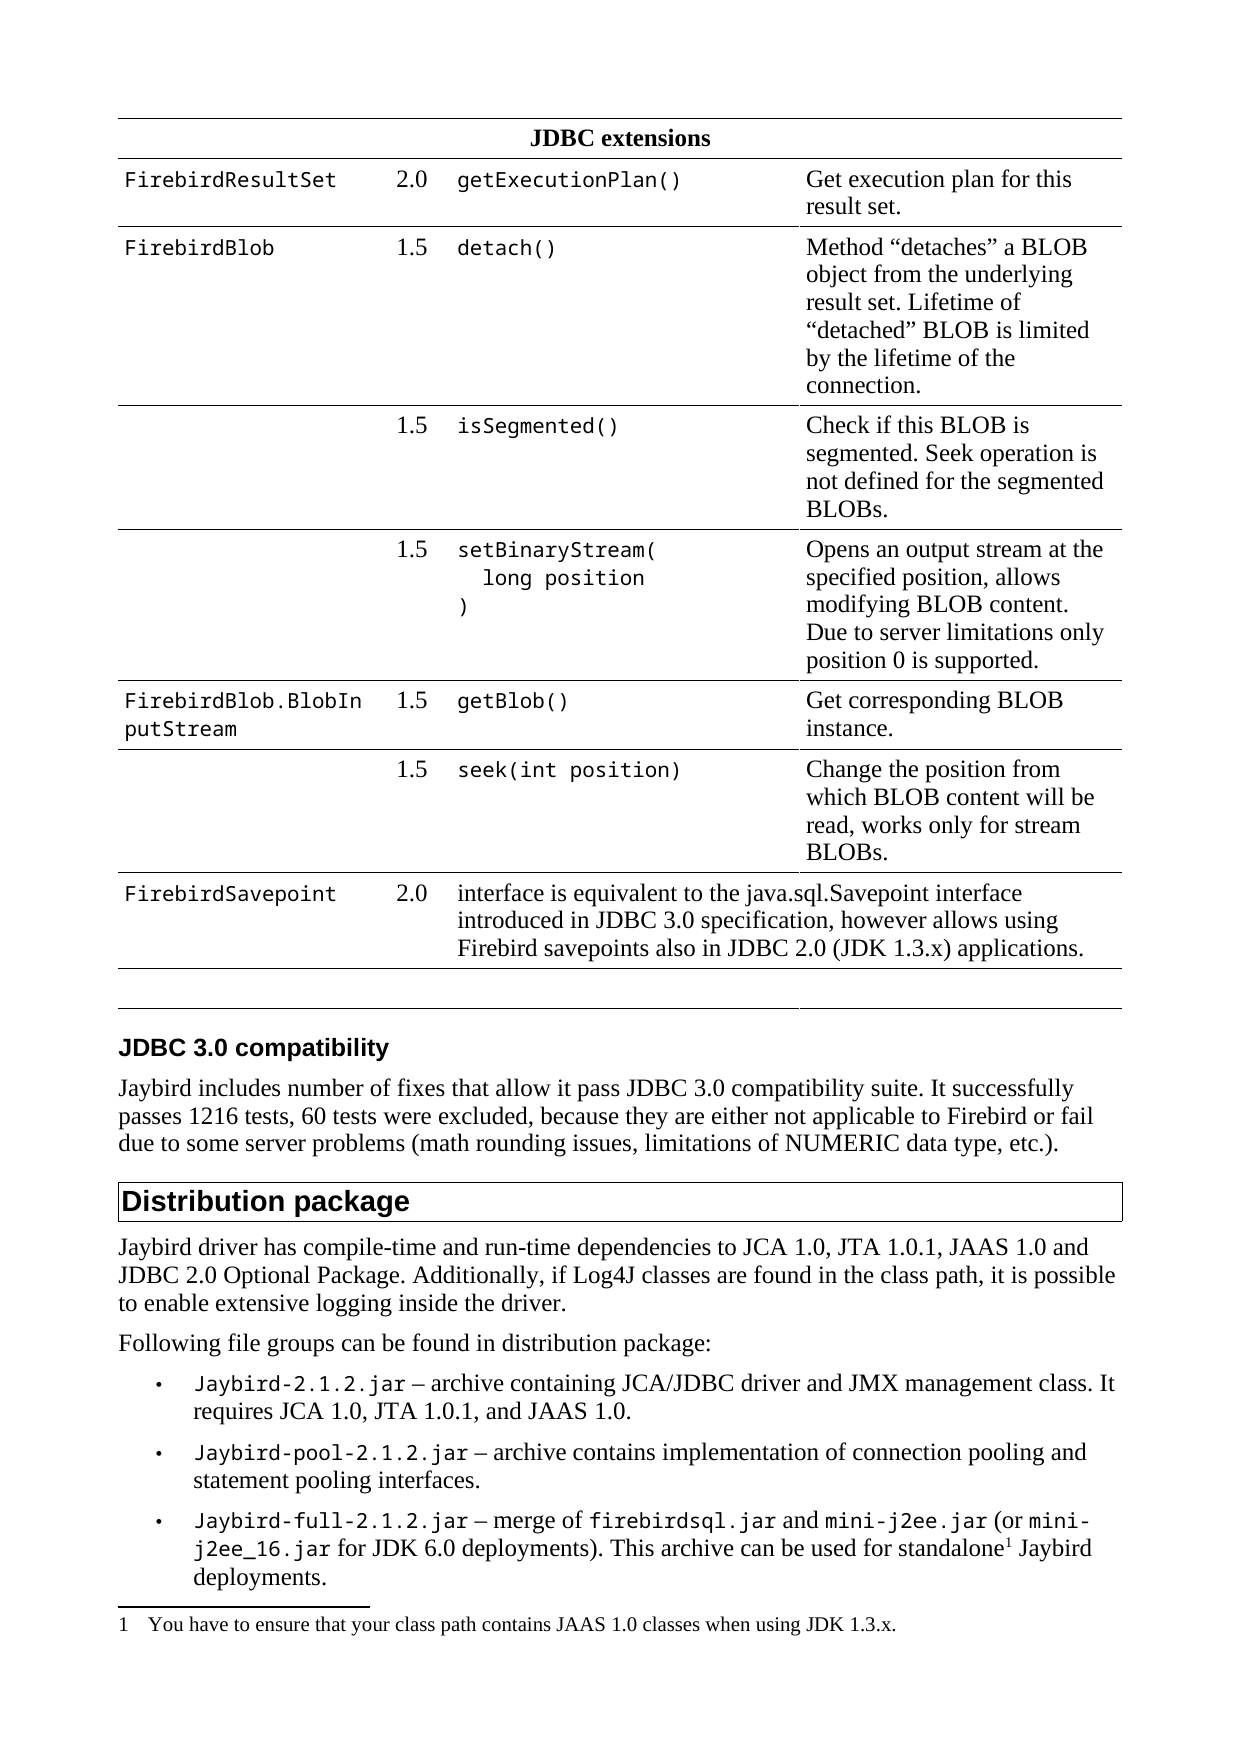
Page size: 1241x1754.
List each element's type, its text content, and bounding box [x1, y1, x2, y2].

table_cell Get corresponding BLOB instance. [800, 681, 1122, 749]
list You have to ensure that your class path contains JAAS 1.0 classes when using JDK 1.3.x. [118, 1613, 1122, 1636]
table_cell Method “detaches” a BLOB object from the underlying result set. Lifetime of “detached” BLOB is limited by the lifetime of the connection. [800, 227, 1122, 405]
table_cell 2.0 [373, 159, 451, 226]
text Following file groups can be found in distribution package: [118, 1329, 1122, 1357]
table_cell Opens an output stream at the specified position, allows modifying BLOB content. Due to server limitations only position 0 is supported. [800, 530, 1122, 680]
list Jaybird-2.1.2.jar – archive containing JCA/JDBC driver and JMX management class. It requires JCA 1.0, JTA 1.0.1, and JAAS 1.0. [156, 1369, 1122, 1425]
table_cell seek(int position) [451, 750, 799, 872]
table_cell [118, 530, 373, 680]
table_cell 1.5 [373, 227, 451, 405]
table_cell Change the position from which BLOB content will be read, works only for stream BLOBs. [800, 750, 1122, 872]
table_cell [800, 969, 1122, 1008]
subtitle JDBC 3.0 compatibility [118, 1033, 1122, 1062]
table_cell interface is equivalent to the java.sql.Savepoint interface introduced in JDBC 3.0 specification, however allows using Firebird savepoints also in JDBC 2.0 (JDK 1.3.x) applications. [451, 873, 1122, 968]
list Jaybird-pool-2.1.2.jar – archive contains implementation of connection pooling and statement pooling interfaces. [156, 1438, 1122, 1494]
table_header JDBC extensions [118, 119, 1122, 158]
table_cell 1.5 [373, 681, 451, 749]
text Jaybird includes number of fixes that allow it pass JDBC 3.0 compatibility suite. It successfully passes 1216 tests, 60 tests were excluded, because they are either not applicable to Firebird or fail due to some server problems (math rounding issues, limitations of NUMERIC data type, etc.). [118, 1074, 1122, 1157]
table_cell detach() [451, 227, 799, 405]
table_cell FirebirdBlob [118, 227, 373, 405]
table_cell [373, 969, 451, 1008]
list Jaybird-full-2.1.2.jar – merge of firebirdsql.jar and mini-j2ee.jar (or mini-j2ee_16.jar for JDK 6.0 deployments). This archive can be used for standalone Jaybird deployments. [156, 1506, 1122, 1590]
table_cell [451, 969, 799, 1008]
text Jaybird driver has compile-time and run-time dependencies to JCA 1.0, JTA 1.0.1, JAAS 1.0 and JDBC 2.0 Optional Package. Additionally, if Log4J classes are found in the class path, it is possible to enable extensive logging inside the driver. [118, 1233, 1122, 1317]
table_cell 1.5 [373, 406, 451, 529]
subtitle Distribution package [119, 1183, 1122, 1221]
table_cell getExecutionPlan() [451, 159, 799, 226]
table_cell Check if this BLOB is segmented. Seek operation is not defined for the segmented BLOBs. [800, 406, 1122, 529]
table_cell FirebirdResultSet [118, 159, 373, 226]
table_cell 1.5 [373, 750, 451, 872]
table_cell FirebirdSavepoint [118, 873, 373, 968]
table_cell isSegmented() [451, 406, 799, 529]
table_cell 2.0 [373, 873, 451, 968]
table_cell [118, 406, 373, 529]
table_cell getBlob() [451, 681, 799, 749]
table_cell [118, 969, 373, 1008]
table_cell [118, 750, 373, 872]
table_cell 1.5 [373, 530, 451, 680]
table_cell Get execution plan for this result set. [800, 159, 1122, 226]
table_cell setBinaryStream( long position ) [451, 530, 799, 680]
table_cell FirebirdBlob.BlobInputStream [118, 681, 373, 749]
